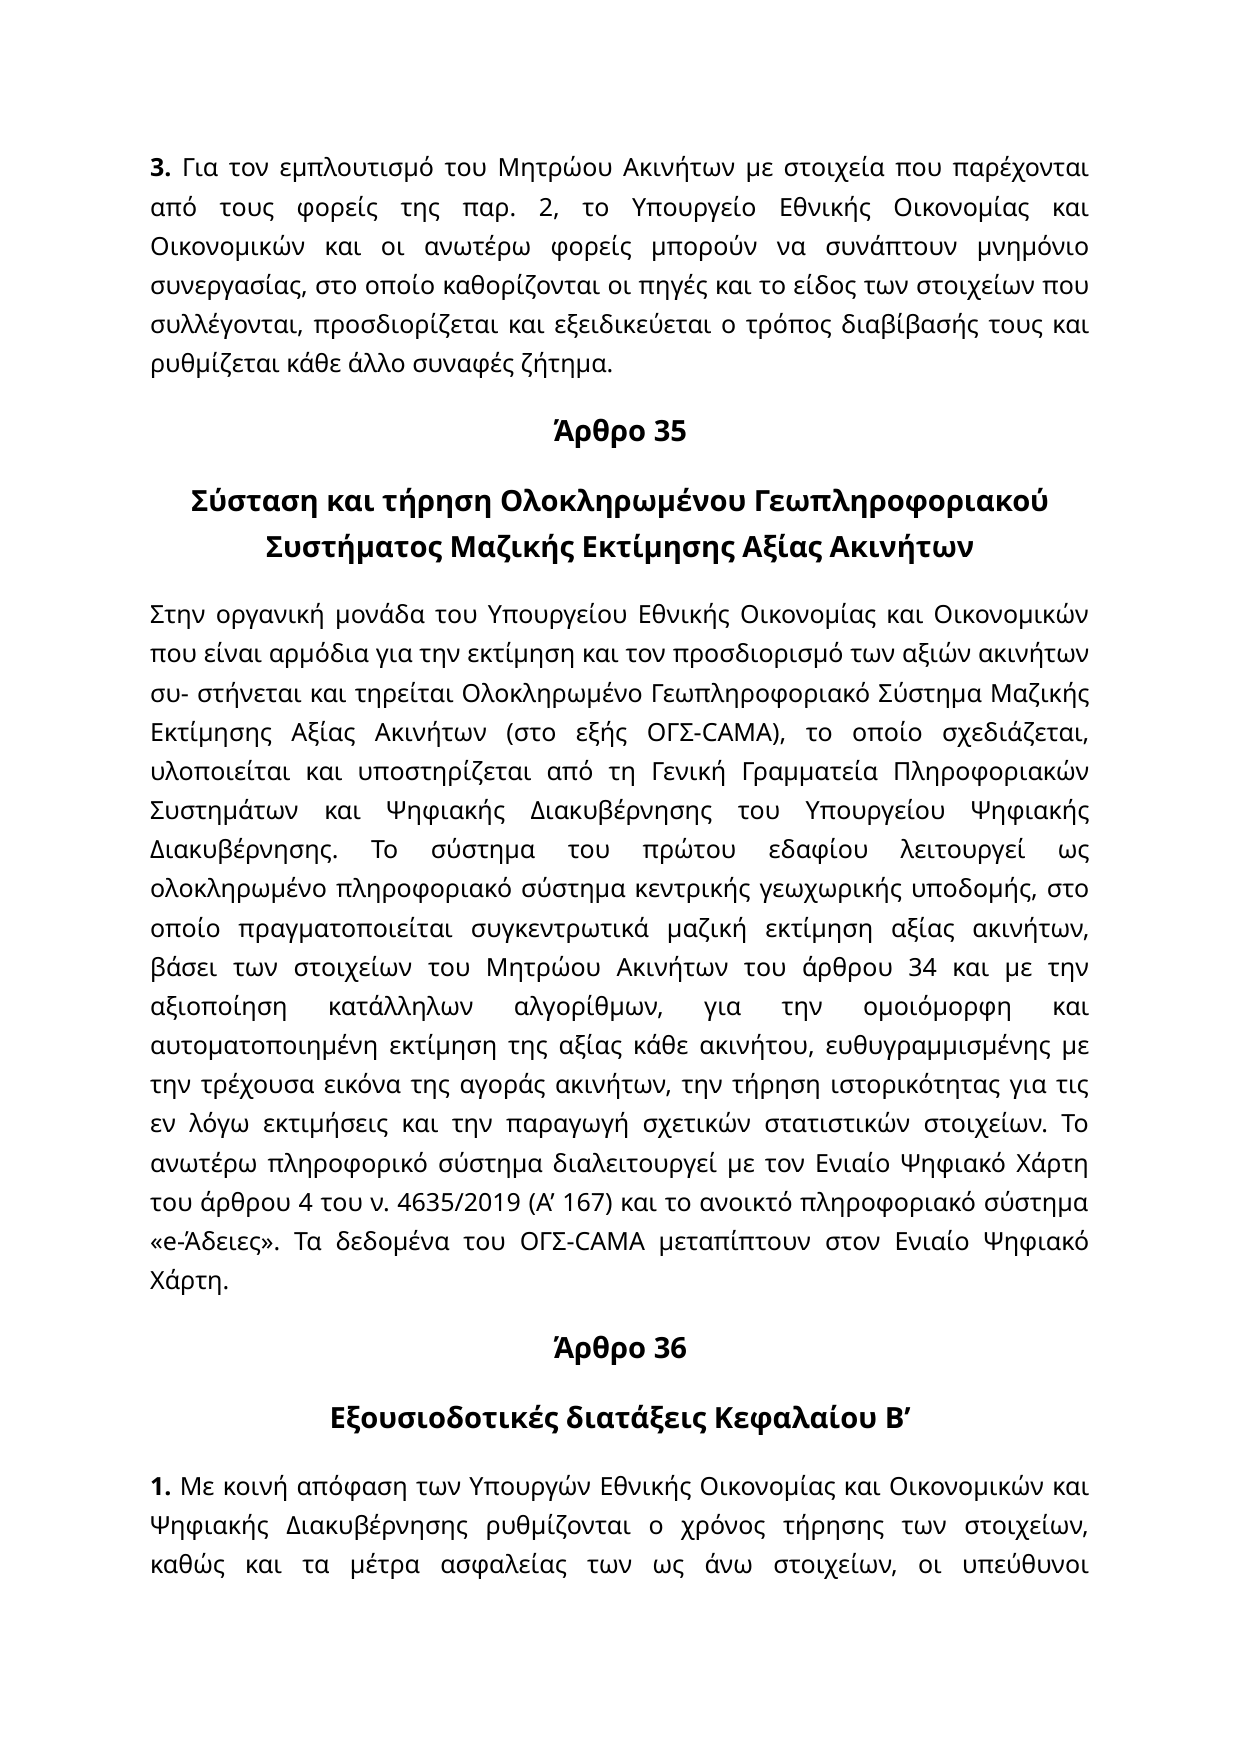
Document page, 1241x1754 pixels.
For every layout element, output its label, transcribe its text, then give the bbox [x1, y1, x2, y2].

text 1. Με κοινή απόφαση των Υπουργών Εθνικής Οικονομίας και Οικονομικών και Ψηφιακής Διακυβέρνησης ρυθμίζονται ο χρόνος τήρησης των στοιχείων, καθώς και τα μέτρα ασφαλείας των ως άνω στοιχείων, οι υπεύθυνοι [150, 1468, 1090, 1581]
subtitle Σύσταση και τήρηση Ολοκληρωμένου Γεωπληροφοριακού Συστήματος Μαζικής Εκτίμησης Αξίας Ακινήτων [150, 481, 1090, 566]
text 3. Για τον εμπλουτισμό του Μητρώου Ακινήτων με στοιχεία που παρέχονται από τους φορείς της παρ. 2, το Υπουργείο Εθνικής Οικονομίας και Οικονομικών και οι ανωτέρω φορείς μπορούν να συνάπτουν μνημόνιο συνεργασίας, στο οποίο καθορίζονται οι πηγές και το είδος των στοιχείων που συλλέγονται, προσδιορίζεται και εξειδικεύεται o τρόπος διαβίβασής τους και ρυθμίζεται κάθε άλλο συναφές ζήτημα. [150, 150, 1090, 380]
subtitle Άρθρο 35 [150, 410, 1090, 450]
subtitle Εξουσιοδοτικές διατάξεις Κεφαλαίου Β’ [150, 1397, 1090, 1437]
text Στην οργανική μονάδα του Υπουργείου Εθνικής Οικονομίας και Οικονομικών που είναι αρμόδια για την εκτίμηση και τον προσδιορισμό των αξιών ακινήτων συ- στήνεται και τηρείται Ολοκληρωμένο Γεωπληροφοριακό Σύστημα Μαζικής Εκτίμησης Αξίας Ακινήτων (στο εξής ΟΓΣ-CAMA), το οποίο σχεδιάζεται, υλοποιείται και υποστηρίζεται από τη Γενική Γραμματεία Πληροφοριακών Συστημάτων και Ψηφιακής Διακυβέρνησης του Υπουργείου Ψηφιακής Διακυβέρνησης. Το σύστημα του πρώτου εδαφίου λειτουργεί ως ολοκληρωμένο πληροφοριακό σύστημα κεντρικής γεωχωρικής υποδομής, στο οποίο πραγματοποιείται συγκεντρωτικά μαζική εκτίμηση αξίας ακινήτων, βάσει των στοιχείων του Μητρώου Ακινήτων του άρθρου 34 και με την αξιοποίηση κατάλληλων αλγορίθμων, για την ομοιόμορφη και αυτοματοποιημένη εκτίμηση της αξίας κάθε ακινήτου, ευθυγραμμισμένης με την τρέχουσα εικόνα της αγοράς ακινήτων, την τήρηση ιστορικότητας για τις εν λόγω εκτιμήσεις και την παραγωγή σχετικών στατιστικών στοιχείων. Το ανωτέρω πληροφορικό σύστημα διαλειτουργεί με τον Ενιαίο Ψηφιακό Χάρτη του άρθρου 4 του ν. 4635/2019 (Α’ 167) και το ανοικτό πληροφοριακό σύστημα «e-Άδειες». Τα δεδομένα του ΟΓΣ-CAMA μεταπίπτουν στον Ενιαίο Ψηφιακό Χάρτη. [150, 597, 1090, 1297]
subtitle Άρθρο 36 [150, 1327, 1090, 1367]
